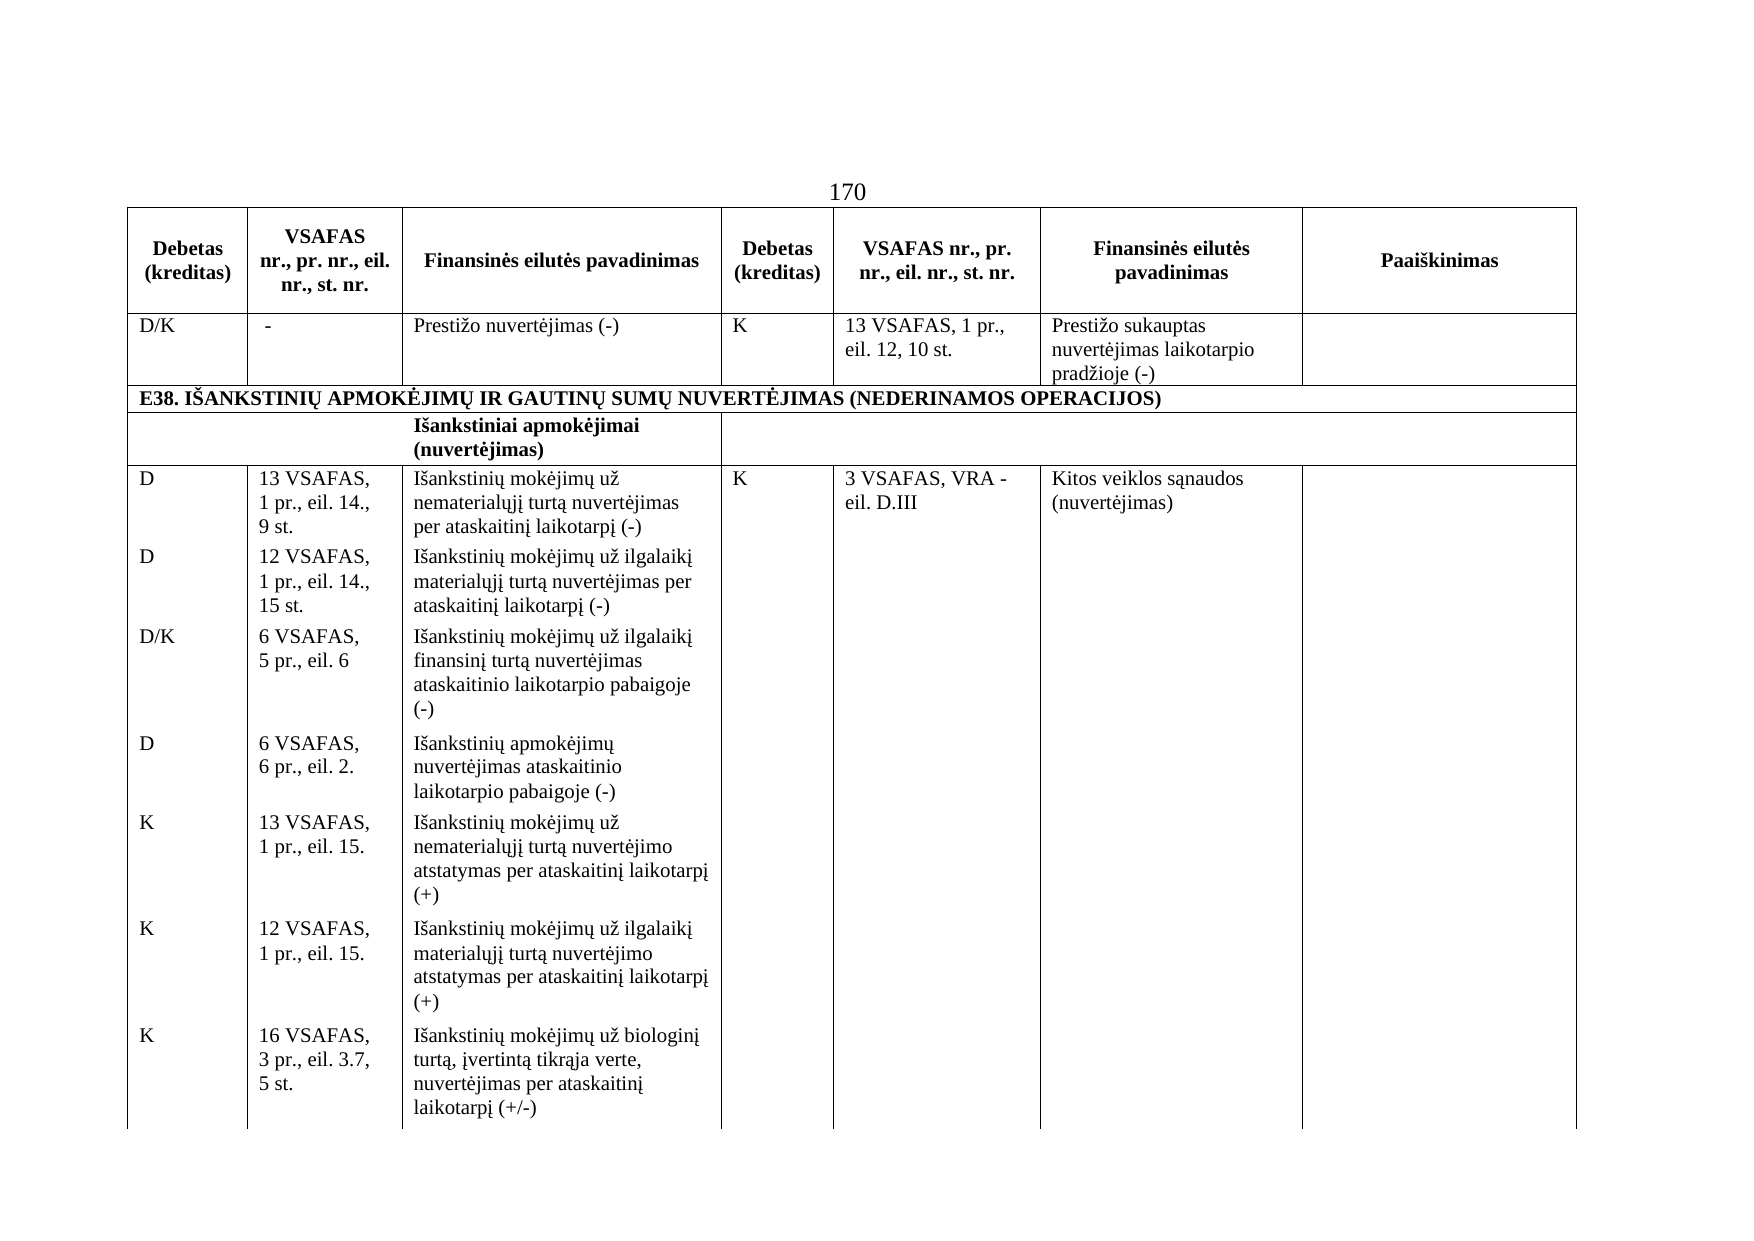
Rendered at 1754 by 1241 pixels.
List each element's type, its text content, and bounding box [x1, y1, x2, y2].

table_cell [834, 730, 1040, 810]
table_cell [722, 624, 833, 730]
table_cell K [722, 314, 833, 385]
table_cell [1303, 916, 1576, 1023]
table_cell Išankstiniai apmokėjimai (nuvertėjimas) [402, 413, 721, 465]
table_cell Išankstinių mokėjimų už ilgalaikį finansinį turtą nuvertėjimas ataskaitinio laikotarpio pabaigoje (-) [403, 624, 721, 730]
table_cell Išankstinių mokėjimų už nematerialųjį turtą nuvertėjimo atstatymas per ataskaitinį laikotarpį (+) [403, 810, 721, 916]
table_cell [722, 916, 833, 1023]
table_cell Prestižo nuvertėjimas (-) [403, 314, 721, 385]
table_cell 13 VSAFAS, 1 pr., eil. 14., 9 st. [248, 466, 402, 544]
table_cell [722, 545, 833, 624]
table_cell Išankstinių mokėjimų už ilgalaikį materialųjį turtą nuvertėjimo atstatymas per ataskaitinį laikotarpį (+) [403, 916, 721, 1023]
table_header Finansinės eilutės pavadinimas [403, 208, 721, 313]
table_cell [722, 1023, 833, 1129]
table_cell D/K [128, 624, 247, 730]
table_cell [1303, 730, 1576, 810]
table_cell D [128, 545, 247, 624]
table_cell Kitos veiklos sąnaudos (nuvertėjimas) [1041, 466, 1302, 544]
table_cell K [128, 1023, 247, 1129]
table_cell D [128, 730, 247, 810]
table_cell [722, 810, 833, 916]
table_cell [1303, 810, 1576, 916]
table_cell [1303, 466, 1576, 544]
table_cell [834, 916, 1040, 1023]
table_cell 3 VSAFAS, VRA - eil. D.III [834, 466, 1040, 544]
table_cell [1040, 413, 1303, 465]
table_cell [834, 624, 1040, 730]
table_cell Prestižo sukauptas nuvertėjimas laikotarpio pradžioje (-) [1041, 314, 1302, 385]
table_cell [722, 730, 833, 810]
table_cell 13 VSAFAS, 1 pr., eil. 12, 10 st. [834, 314, 1040, 385]
table_header VSAFAS nr., pr. nr., eil. nr., st. nr. [248, 208, 402, 313]
table_cell [248, 413, 402, 465]
table_cell [128, 413, 247, 465]
table_cell 13 VSAFAS, 1 pr., eil. 15. [248, 810, 402, 916]
table_cell K [128, 810, 247, 916]
table_header Paaiškinimas [1303, 208, 1576, 313]
table_header Debetas (kreditas) [128, 208, 247, 313]
table_cell K [722, 466, 833, 544]
table_cell [834, 413, 1040, 465]
table_cell [1041, 545, 1302, 624]
table_cell Išankstinių mokėjimų už biologinį turtą, įvertintą tikrąja verte, nuvertėjimas per ataskaitinį laikotarpį (+/-) [403, 1023, 721, 1129]
table_cell [1041, 624, 1302, 730]
table_cell [1303, 1023, 1576, 1129]
table_cell K [128, 916, 247, 1023]
table_cell [1041, 810, 1302, 916]
table_cell [1303, 624, 1576, 730]
table_cell D [128, 466, 247, 544]
table_header Finansinės eilutės pavadinimas [1041, 208, 1302, 313]
table_cell 12 VSAFAS, 1 pr., eil. 15. [248, 916, 402, 1023]
table_cell [1303, 314, 1576, 385]
table_cell [1303, 545, 1576, 624]
table_cell D/K [128, 314, 247, 385]
table_header Debetas (kreditas) [722, 208, 833, 313]
table_cell Išankstinių mokėjimų už nematerialųjį turtą nuvertėjimas per ataskaitinį laikotarpį (-) [403, 466, 721, 544]
table_cell [1041, 730, 1302, 810]
table_cell E38. IŠANKSTINIŲ APMOKĖJIMŲ IR GAUTINŲ SUMŲ NUVERTĖJIMAS (NEDERINAMOS OPERACIJOS) [128, 386, 1576, 412]
table_cell [722, 413, 834, 465]
table_cell 6 VSAFAS, 5 pr., eil. 6 [248, 624, 402, 730]
table_cell [834, 545, 1040, 624]
table_cell Išankstinių mokėjimų už ilgalaikį materialųjį turtą nuvertėjimas per ataskaitinį laikotarpį (-) [403, 545, 721, 624]
table_cell [1303, 413, 1576, 465]
table_cell 16 VSAFAS, 3 pr., eil. 3.7, 5 st. [248, 1023, 402, 1129]
table_cell Išankstinių apmokėjimų nuvertėjimas ataskaitinio laikotarpio pabaigoje (-) [403, 730, 721, 810]
table_cell [1041, 1023, 1302, 1129]
table_header VSAFAS nr., pr. nr., eil. nr., st. nr. [834, 208, 1040, 313]
table_cell [834, 1023, 1040, 1129]
table_cell 6 VSAFAS, 6 pr., eil. 2. [248, 730, 402, 810]
table_cell - [248, 314, 402, 385]
table_cell 12 VSAFAS, 1 pr., eil. 14., 15 st. [248, 545, 402, 624]
table_cell [834, 810, 1040, 916]
table_cell [1041, 916, 1302, 1023]
